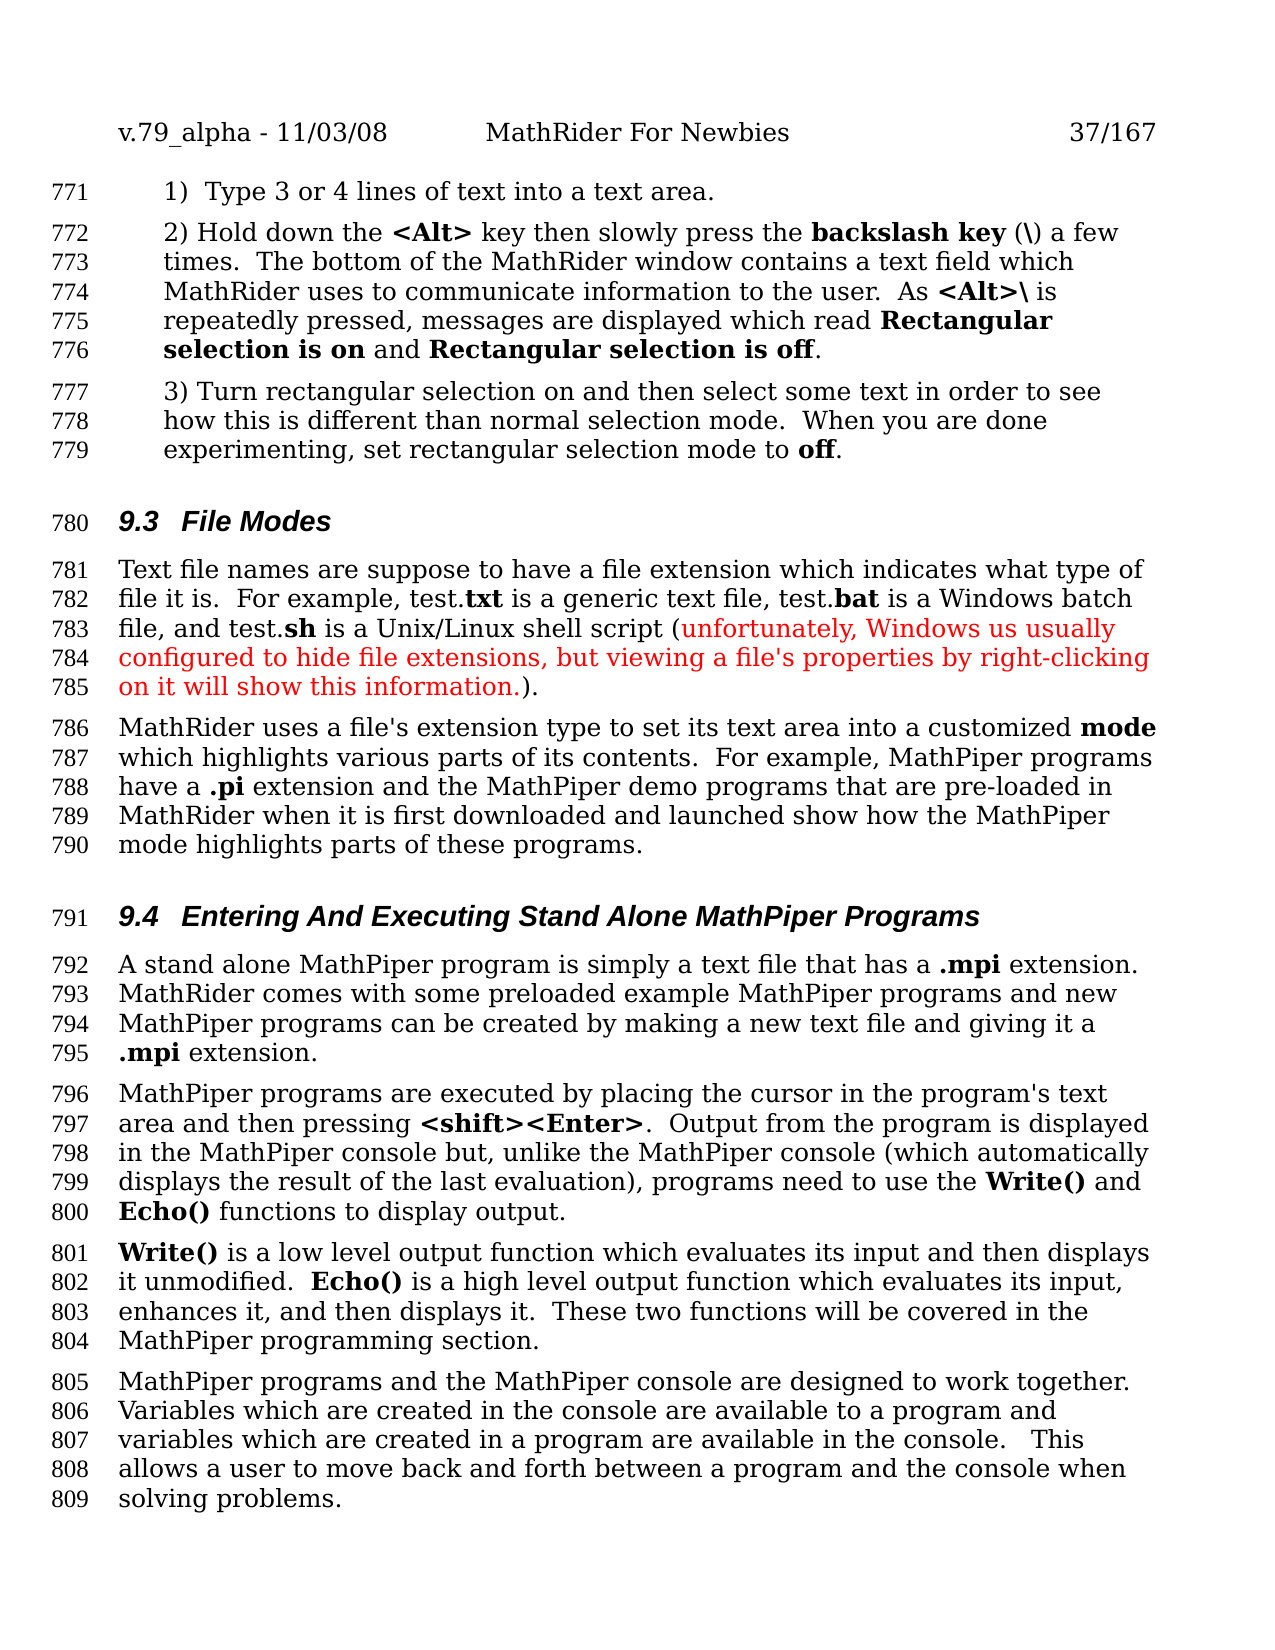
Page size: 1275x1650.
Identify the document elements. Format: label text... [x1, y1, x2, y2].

subtitle File Modes [118, 503, 1157, 537]
text Text file names are suppose to have a file extension which indicates what type of file it is. For example, test.txt is a generic text file, test.bat is a Windows batch file, and test.sh is a Unix/Linux shell script (unfortunately, Windows us usually configured to hide file extensions, but viewing a file's properties by right-clicking on it will show this information.). [118, 555, 1157, 701]
text 3) Turn rectangular selection on and then select some text in order to see how this is different than normal selection mode. When you are done experimenting, set rectangular selection mode to off. [163, 377, 1157, 464]
text MathPiper programs and the MathPiper console are designed to work together. Variables which are created in the console are available to a program and variables which are created in a program are available in the console. This allows a user to move back and forth between a program and the console when solving problems. [118, 1367, 1157, 1513]
text MathPiper programs are executed by placing the cursor in the program's text area and then pressing <shift><Enter>. Output from the program is displayed in the MathPiper console but, unlike the MathPiper console (which automatically displays the result of the last evaluation), programs need to use the Write() and Echo() functions to display output. [118, 1079, 1157, 1226]
text MathRider uses a file's extension type to set its text area into a customized mode which highlights various parts of its contents. For example, MathPiper programs have a .pi extension and the MathPiper demo programs that are pre-loaded in MathRider when it is first downloaded and launched show how the MathPiper mode highlights parts of these programs. [118, 713, 1157, 860]
subtitle Entering And Executing Stand Alone MathPiper Programs [118, 899, 1157, 932]
text A stand alone MathPiper program is simply a text file that has a .mpi extension. MathRider comes with some preloaded example MathPiper programs and new MathPiper programs can be created by making a new text file and giving it a .mpi extension. [118, 950, 1157, 1067]
text 2) Hold down the <Alt> key then slowly press the backslash key (\) a few times. The bottom of the MathRider window contains a text field which MathRider uses to communicate information to the user. As <Alt>\ is repeatedly pressed, messages are displayed which read Rectangular selection is on and Rectangular selection is off. [163, 218, 1157, 365]
text 1) Type 3 or 4 lines of text into a text area. [163, 177, 1157, 206]
text Write() is a low level output function which evaluates its input and then displays it unmodified. Echo() is a high level output function which evaluates its input, enhances it, and then displays it. These two functions will be covered in the MathPiper programming section. [118, 1238, 1157, 1355]
